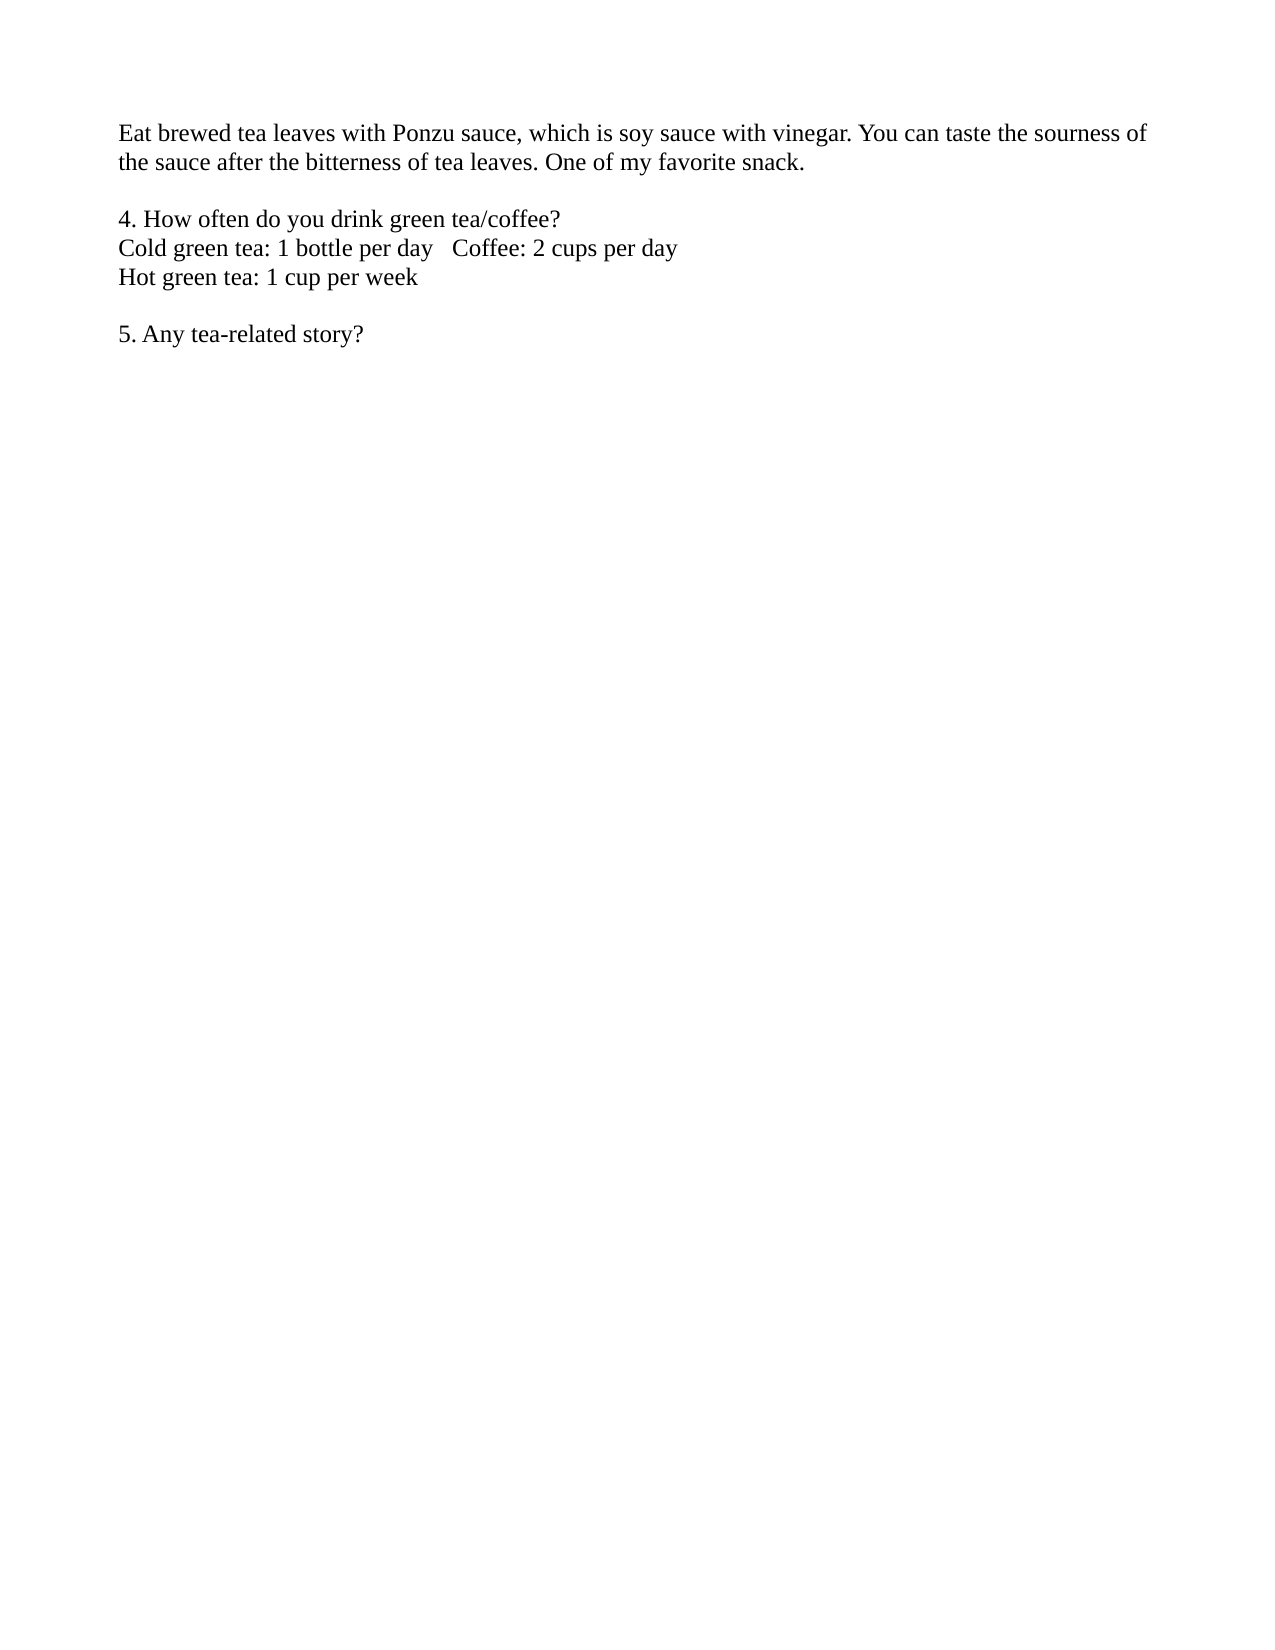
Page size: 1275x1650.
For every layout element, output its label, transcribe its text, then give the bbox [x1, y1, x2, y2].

text Eat brewed tea leaves with Ponzu sauce, which is soy sauce with vinegar. You can taste the sourness of the sauce after the bitterness of tea leaves. One of my favorite snack. [118, 118, 1157, 176]
text 5. Any tea-related story? [118, 319, 1157, 348]
text Cold green tea: 1 bottle per day Coffee: 2 cups per day [118, 233, 1157, 262]
text Hot green tea: 1 cup per week [118, 262, 1157, 291]
text 4. How often do you drink green tea/coffee? [118, 204, 1157, 233]
